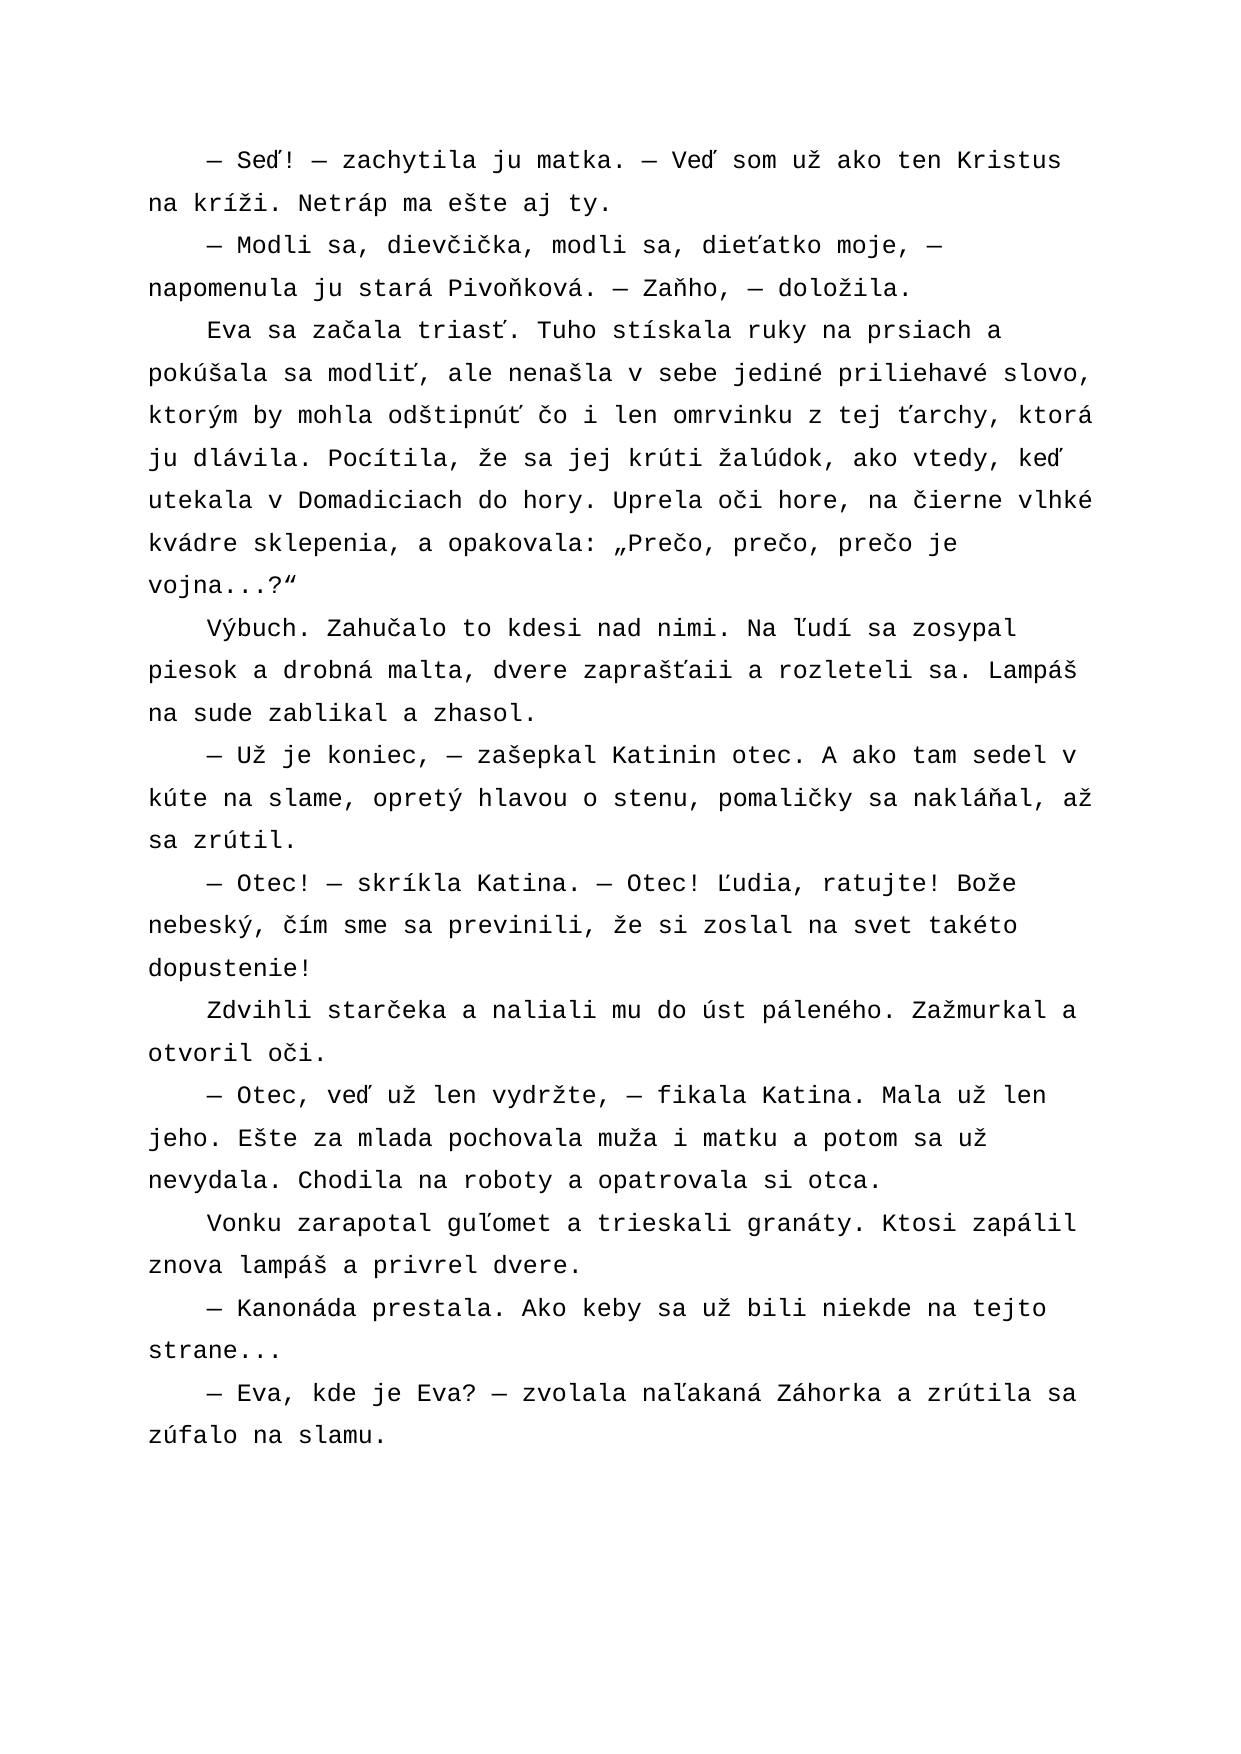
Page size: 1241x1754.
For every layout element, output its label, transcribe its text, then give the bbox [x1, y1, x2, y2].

text Vonku zarapotal guľomet a trieskali granáty. Ktosi zapálil znova lampáš a privrel dvere. [148, 1210, 1093, 1281]
text — Už je koniec, — zašepkal Katinin otec. A ako tam sedel v kúte na slame, opretý hlavou o stenu, pomaličky sa nakláňal, až sa zrútil. [148, 743, 1093, 856]
text — Kanonáda prestala. Ako keby sa už bili niekde na tejto strane... [148, 1295, 1093, 1366]
text Zdvihli starčeka a naliali mu do úst páleného. Zažmurkal a otvoril oči. [148, 998, 1093, 1068]
text — Modli sa, dievčička, modli sa, dieťatko moje, — napomenula ju stará Pivoňková. — Zaňho, — doložila. [148, 233, 1093, 303]
text — Eva, kde je Eva? — zvolala naľakaná Záhorka a zrútila sa zúfalo na slamu. [148, 1380, 1093, 1451]
text — Seď! — zachytila ju matka. — Veď som už ako ten Kristus na kríži. Netráp ma ešte aj ty. [148, 148, 1093, 218]
text — Otec! — skríkla Katina. — Otec! Ľudia, ratujte! Bože nebeský, čím sme sa previnili, že si zoslal na svet takéto dopustenie! [148, 870, 1093, 983]
text Eva sa začala triasť. Tuho stískala ruky na prsiach a pokúšala sa modliť, ale nenašla v sebe jediné priliehavé slovo, ktorým by mohla odštipnúť čo i len omrvinku z tej ťarchy, ktorá ju dlávila. Pocítila, že sa jej krúti žalúdok, ako vtedy, keď utekala v Domadiciach do hory. Uprela oči hore, na čierne vlhké kvádre sklepenia, a opakovala: „Prečo, prečo, prečo je vojna...?“ [148, 318, 1093, 601]
text Výbuch. Zahučalo to kdesi nad nimi. Na ľudí sa zosypal piesok a drobná malta, dvere zaprašťaii a rozleteli sa. Lampáš na sude zablikal a zhasol. [148, 615, 1093, 728]
text — Otec, veď už len vydržte, — fikala Katina. Mala už len jeho. Ešte za mlada pochovala muža i matku a potom sa už nevydala. Chodila na roboty a opatrovala si otca. [148, 1083, 1093, 1196]
